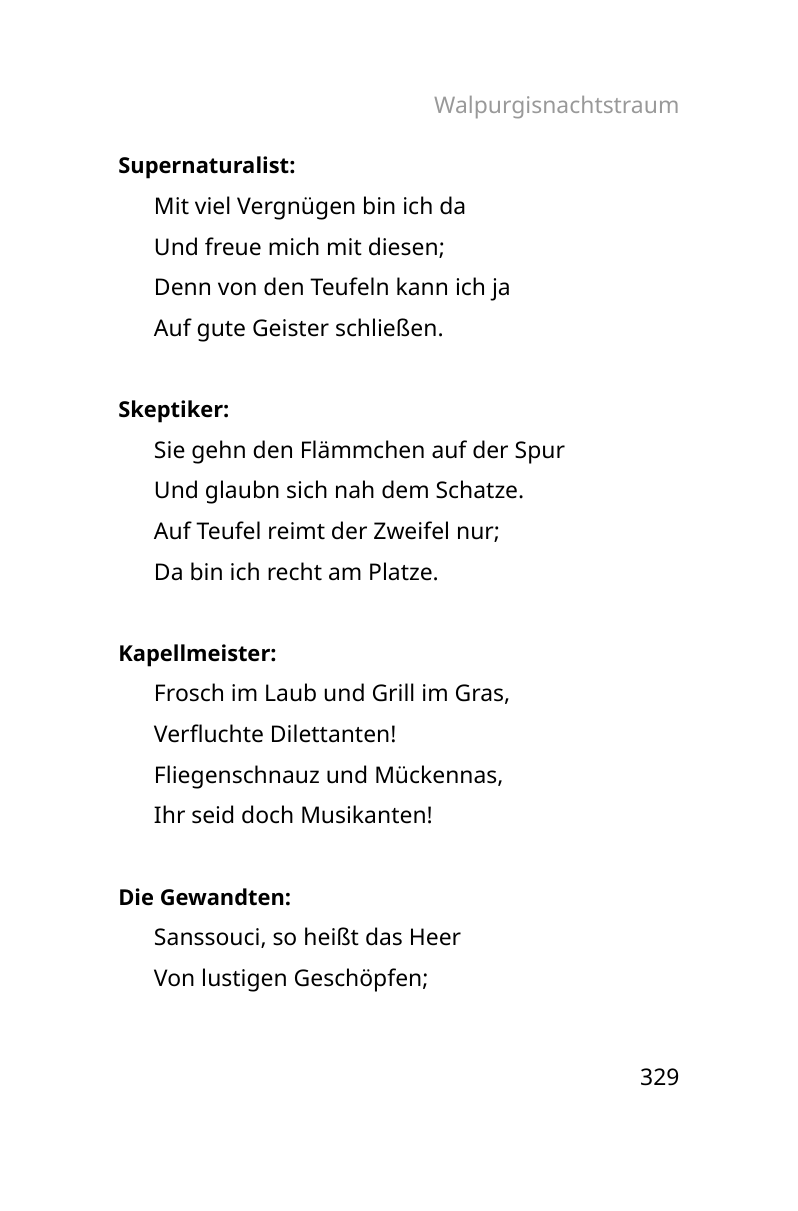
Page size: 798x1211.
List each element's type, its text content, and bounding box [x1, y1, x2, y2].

text Kapellmeister: Frosch im Laub und Grill im Gras, Verfluchte Dilettanten! Fliegenschnauz und Mückennas, Ihr seid doch Musikanten! [118, 614, 679, 831]
text Skeptiker: Sie gehn den Flämmchen auf der Spur Und glaubn sich nah dem Schatze. Auf Teufel reimt der Zweifel nur; Da bin ich recht am Platze. [118, 370, 679, 587]
text Supernaturalist: Mit viel Vergnügen bin ich da Und freue mich mit diesen; Denn von den Teufeln kann ich ja Auf gute Geister schließen. [118, 149, 679, 343]
text Die Gewandten: Sanssouci, so heißt das Heer Von lustigen Geschöpfen; [118, 858, 679, 993]
